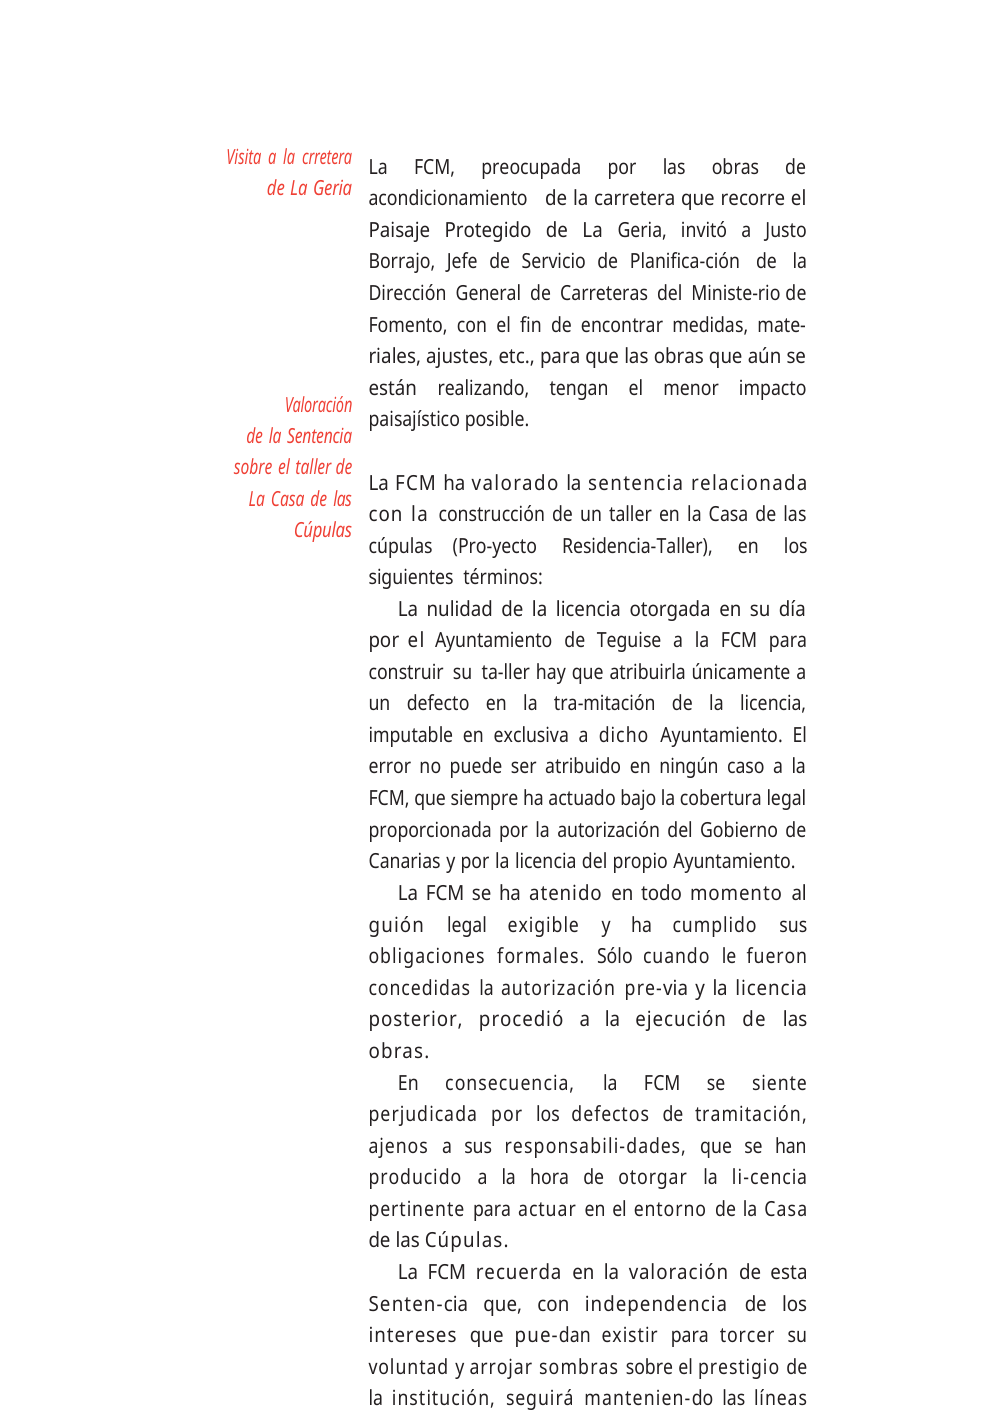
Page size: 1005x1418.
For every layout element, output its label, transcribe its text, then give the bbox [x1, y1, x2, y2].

text Visita a la crretera [103, 142, 354, 170]
text de La Geria [103, 173, 354, 201]
text La FCM se ha atenido en todo momento al guión legal exigible y ha cumplido sus obligaciones formales. Sólo cuando le fueron concedidas la autorización pre-via y la licencia posterior, procedió a la ejecución de las obras. [368, 878, 807, 1064]
text La FCM ha valorado la sentencia relacionada con la construcción de un taller en la Casa de las cúpulas (Pro-yecto Residencia-Taller), en los siguientes términos: [368, 468, 807, 591]
text sobre el taller de La Casa de las [216, 452, 354, 512]
text La FCM recuerda en la valoración de esta Senten-cia que, con independencia de los intereses que pue-dan existir para torcer su voluntad y arrojar sombras sobre el prestigio de la institución, seguirá mantenien-do las líneas [368, 1257, 807, 1412]
text La nulidad de la licencia otorgada en su día por el Ayuntamiento de Teguise a la FCM para construir su ta-ller hay que atribuirla únicamente a un defecto en la tra-mitación de la licencia, imputable en exclusiva a dicho Ayuntamiento. El error no puede ser atribuido en ningún caso a la FCM, que siempre ha actuado bajo la cobertura legal proporcionada por la autorización del Gobierno de Canarias y por la licencia del propio Ayuntamiento. [368, 594, 807, 875]
text La FCM, preocupada por las obras de acondicionamiento de la carretera que recorre el Paisaje Protegido de La Geria, invitó a Justo Borrajo, Jefe de Servicio de Planifica-ción de la Dirección General de Carreteras del Ministe-rio de Fomento, con el fin de encontrar medidas, mate-riales, ajustes, etc., para que las obras que aún se están realizando, tengan el menor impacto paisajístico posible. [368, 152, 807, 433]
text En consecuencia, la FCM se siente perjudicada por los defectos de tramitación, ajenos a sus responsabili-dades, que se han producido a la hora de otorgar la li-cencia pertinente para actuar en el entorno de la Casa de las Cúpulas. [368, 1068, 807, 1254]
text Cúpulas [103, 515, 354, 543]
text Valoración de la Sentencia [229, 390, 354, 449]
